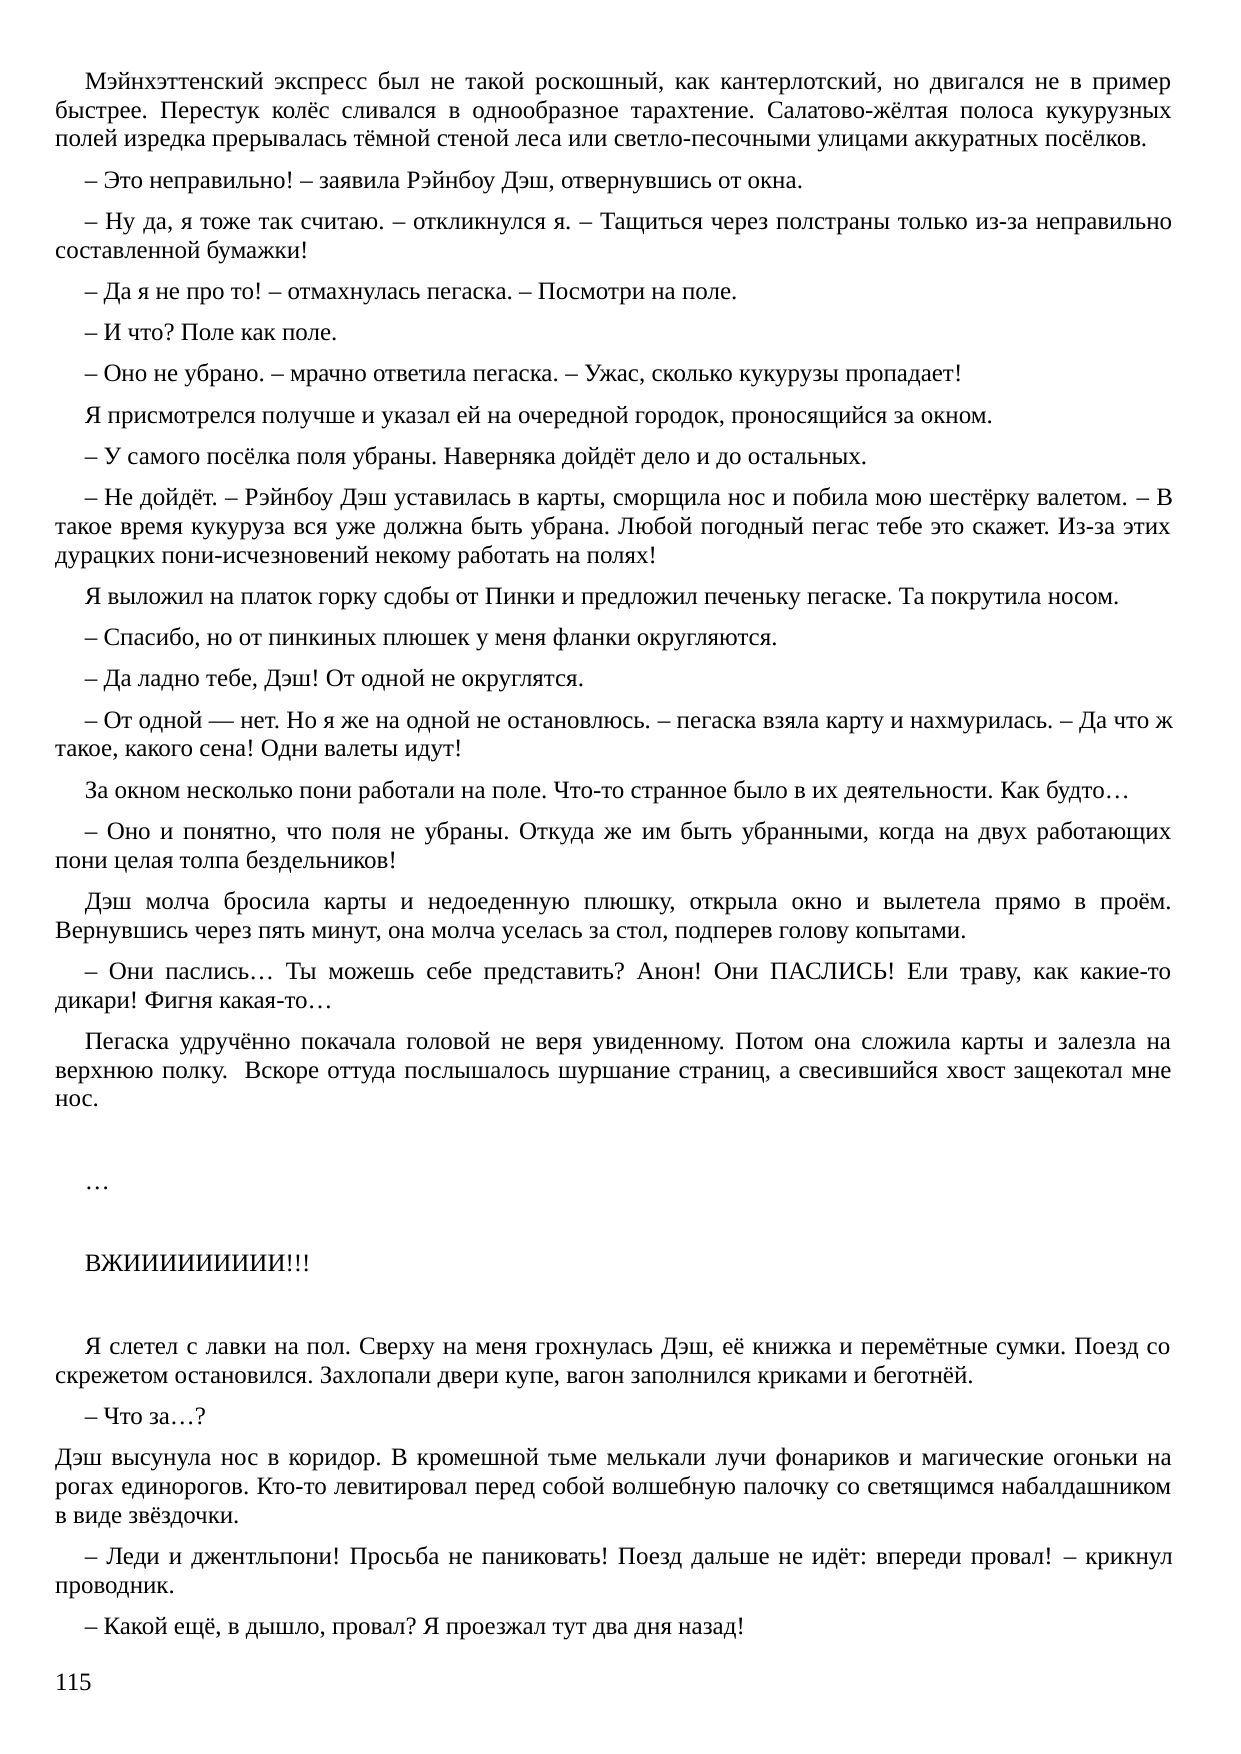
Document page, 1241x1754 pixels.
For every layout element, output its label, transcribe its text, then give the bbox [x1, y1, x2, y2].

text ВЖИИИИИИИИИ!!! [55, 1248, 1173, 1277]
text – Леди и джентльпони! Просьба не паниковать! Поезд дальше не идёт: впереди провал! – крикнул проводник. [55, 1541, 1173, 1598]
text – У самого посёлка поля убраны. Наверняка дойдёт дело и до остальных. [55, 441, 1173, 470]
text Дэш молча бросила карты и недоеденную плюшку, открыла окно и вылетела прямо в проём. Вернувшись через пять минут, она молча уселась за стол, подперев голову копытами. [55, 886, 1173, 943]
text – Оно не убрано. – мрачно ответила пегаска. – Ужас, сколько кукурузы пропадает! [55, 358, 1173, 387]
text – Ну да, я тоже так считаю. – откликнулся я. – Тащиться через полстраны только из-за неправильно составленной бумажки! [55, 206, 1173, 263]
text Я слетел с лавки на пол. Сверху на меня грохнулась Дэш, её книжка и перемётные сумки. Поезд со скрежетом остановился. Захлопали двери купе, вагон заполнился криками и беготнёй. [55, 1331, 1173, 1388]
text Я выложил на платок горку сдобы от Пинки и предложил печеньку пегаске. Та покрутила носом. [55, 581, 1173, 610]
text Я присмотрелся получше и указал ей на очередной городок, проносящийся за окном. [55, 400, 1173, 428]
text – Да я не про то! – отмахнулась пегаска. – Посмотри на поле. [55, 276, 1173, 305]
text – Не дойдёт. – Рэйнбоу Дэш уставилась в карты, сморщила нос и побила мою шестёрку валетом. – В такое время кукуруза вся уже должна быть убрана. Любой погодный пегас тебе это скажет. Из-за этих дурацких пони-исчезновений некому работать на полях! [55, 482, 1173, 568]
text – От одной — нет. Но я же на одной не остановлюсь. – пегаска взяла карту и нахмурилась. – Да что ж такое, какого сена! Одни валеты идут! [55, 705, 1173, 762]
text – Спасибо, но от пинкиных плюшек у меня фланки округляются. [55, 622, 1173, 651]
text Дэш высунула нос в коридор. В кромешной тьме мелькали лучи фонариков и магические огоньки на рогах единорогов. Кто-то левитировал перед собой волшебную палочку со светящимся набалдашником в виде звёздочки. [55, 1442, 1173, 1528]
text – Оно и понятно, что поля не убраны. Откуда же им быть убранными, когда на двух работающих пони целая толпа бездельников! [55, 816, 1173, 873]
text Пегаска удручённо покачала головой не веря увиденному. Потом она сложила карты и залезла на верхнюю полку. Вскоре оттуда послышалось шуршание страниц, а свесившийся хвост защекотал мне нос. [55, 1026, 1173, 1112]
text – Они паслись… Ты можешь себе представить? Анон! Они ПАСЛИСЬ! Ели траву, как какие-то дикари! Фигня какая-то… [55, 956, 1173, 1013]
text Мэйнхэттенский экспресс был не такой роскошный, как кантерлотский, но двигался не в пример быстрее. Перестук колёс сливался в однообразное тарахтение. Салатово-жёлтая полоса кукурузных полей изредка прерывалась тёмной стеной леса или светло-песочными улицами аккуратных посёлков. [55, 66, 1173, 152]
text – Да ладно тебе, Дэш! От одной не округлятся. [55, 663, 1173, 692]
text – Это неправильно! – заявила Рэйнбоу Дэш, отвернувшись от окна. [55, 165, 1173, 193]
text За окном несколько пони работали на поле. Что-то странное было в их деятельности. Как будто… [55, 775, 1173, 803]
text – Какой ещё, в дышло, провал? Я проезжал тут два дня назад! [55, 1611, 1173, 1640]
text – Что за…? [55, 1401, 1173, 1430]
text … [55, 1166, 1173, 1195]
text – И что? Поле как поле. [55, 317, 1173, 346]
